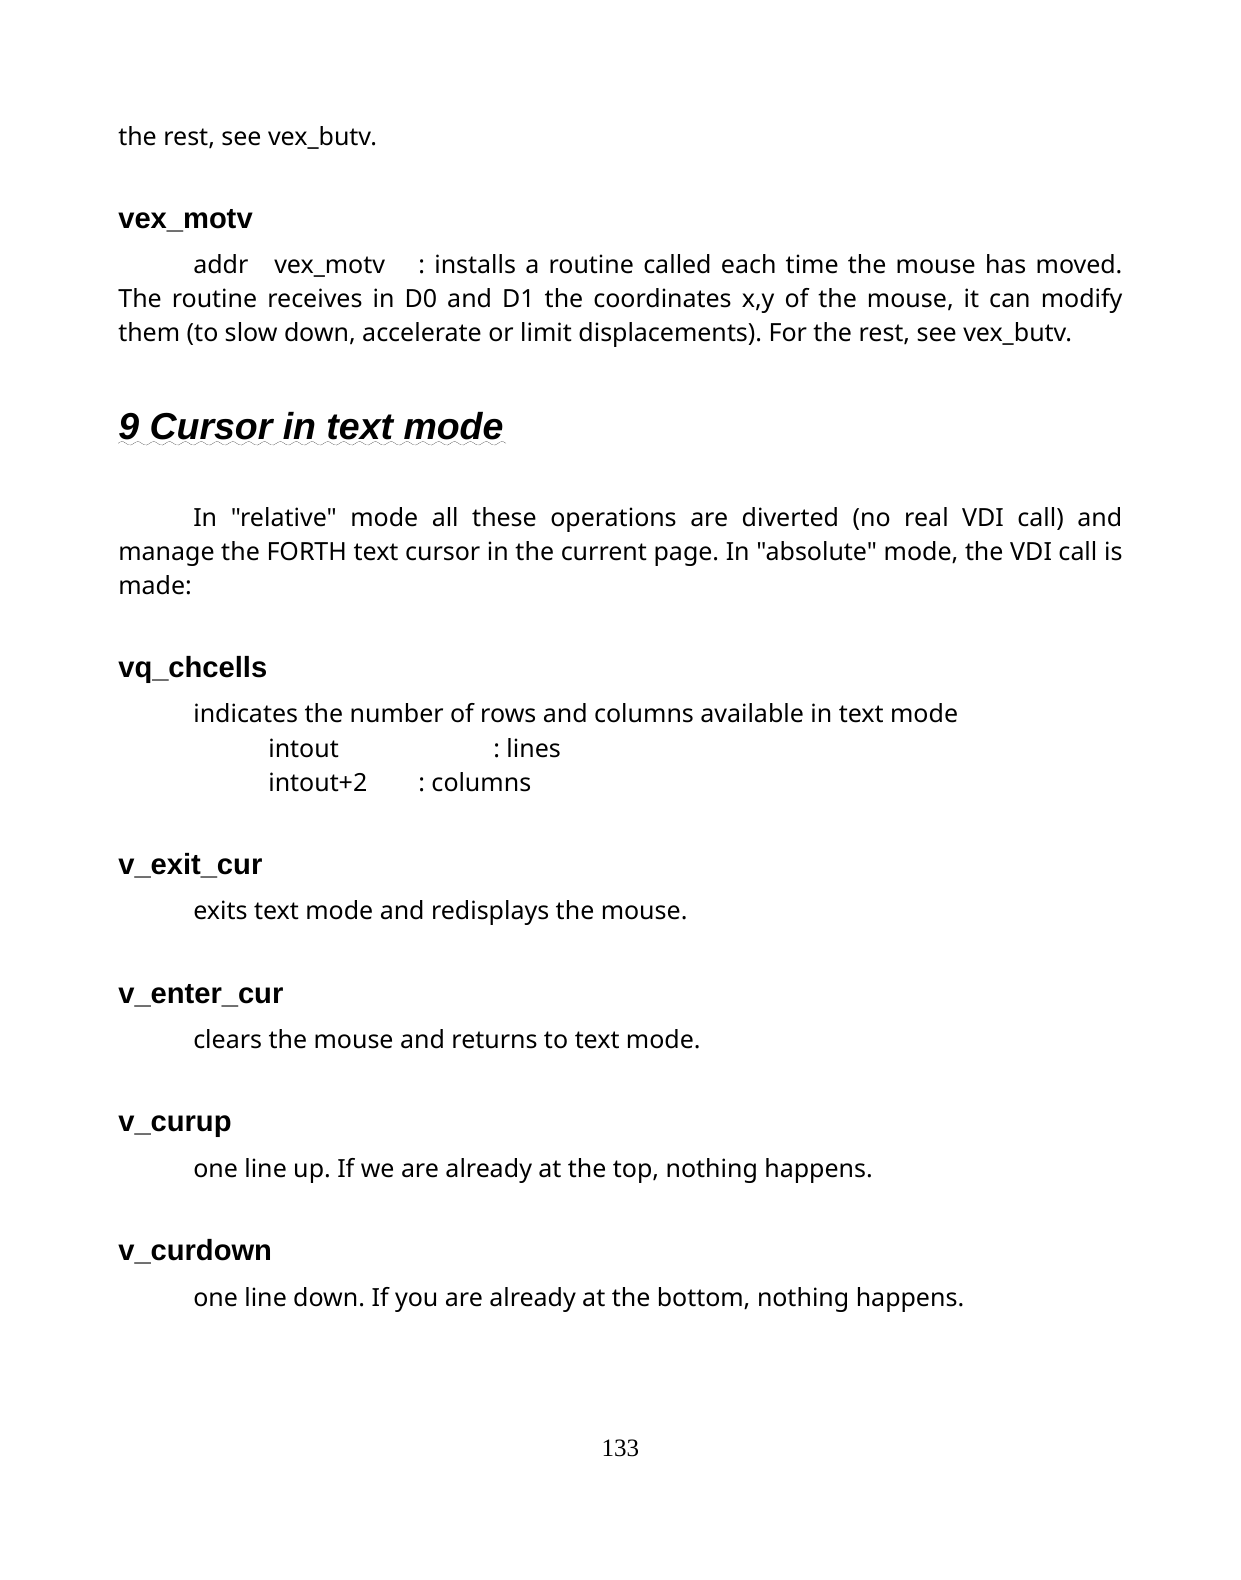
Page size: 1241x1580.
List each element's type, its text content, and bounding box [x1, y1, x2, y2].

subtitle v_exit_cur [118, 847, 1122, 881]
subtitle 9 Cursor in text mode [118, 404, 1122, 447]
text one line up. If we are already at the top, nothing happens. [118, 1151, 1123, 1184]
text one line down. If you are already at the bottom, nothing happens. [118, 1279, 1123, 1313]
text intout : lines [118, 730, 1123, 764]
subtitle v_enter_cur [118, 976, 1122, 1009]
subtitle v_curdown [118, 1233, 1122, 1267]
subtitle vq_chcells [118, 650, 1122, 684]
text intout+2 : columns [118, 764, 1123, 798]
text indicates the number of rows and columns available in text mode [118, 696, 1123, 730]
text the rest, see vex_butv. [118, 118, 1123, 152]
subtitle vex_motv [118, 201, 1122, 234]
text clears the mouse and returns to text mode. [118, 1022, 1123, 1056]
text In "relative" mode all these operations are diverted (no real VDI call) and manage the FORTH text cursor in the current page. In "absolute" mode, the VDI call is made: [118, 499, 1123, 601]
text exits text mode and redisplays the mouse. [118, 893, 1123, 927]
text addr vex_motv : installs a routine called each time the mouse has moved. The routine receives in D0 and D1 the coordinates x,y of the mouse, it can modify them (to slow down, accelerate or limit displacements). For the rest, see vex_butv. [118, 247, 1123, 349]
subtitle v_curup [118, 1104, 1122, 1138]
